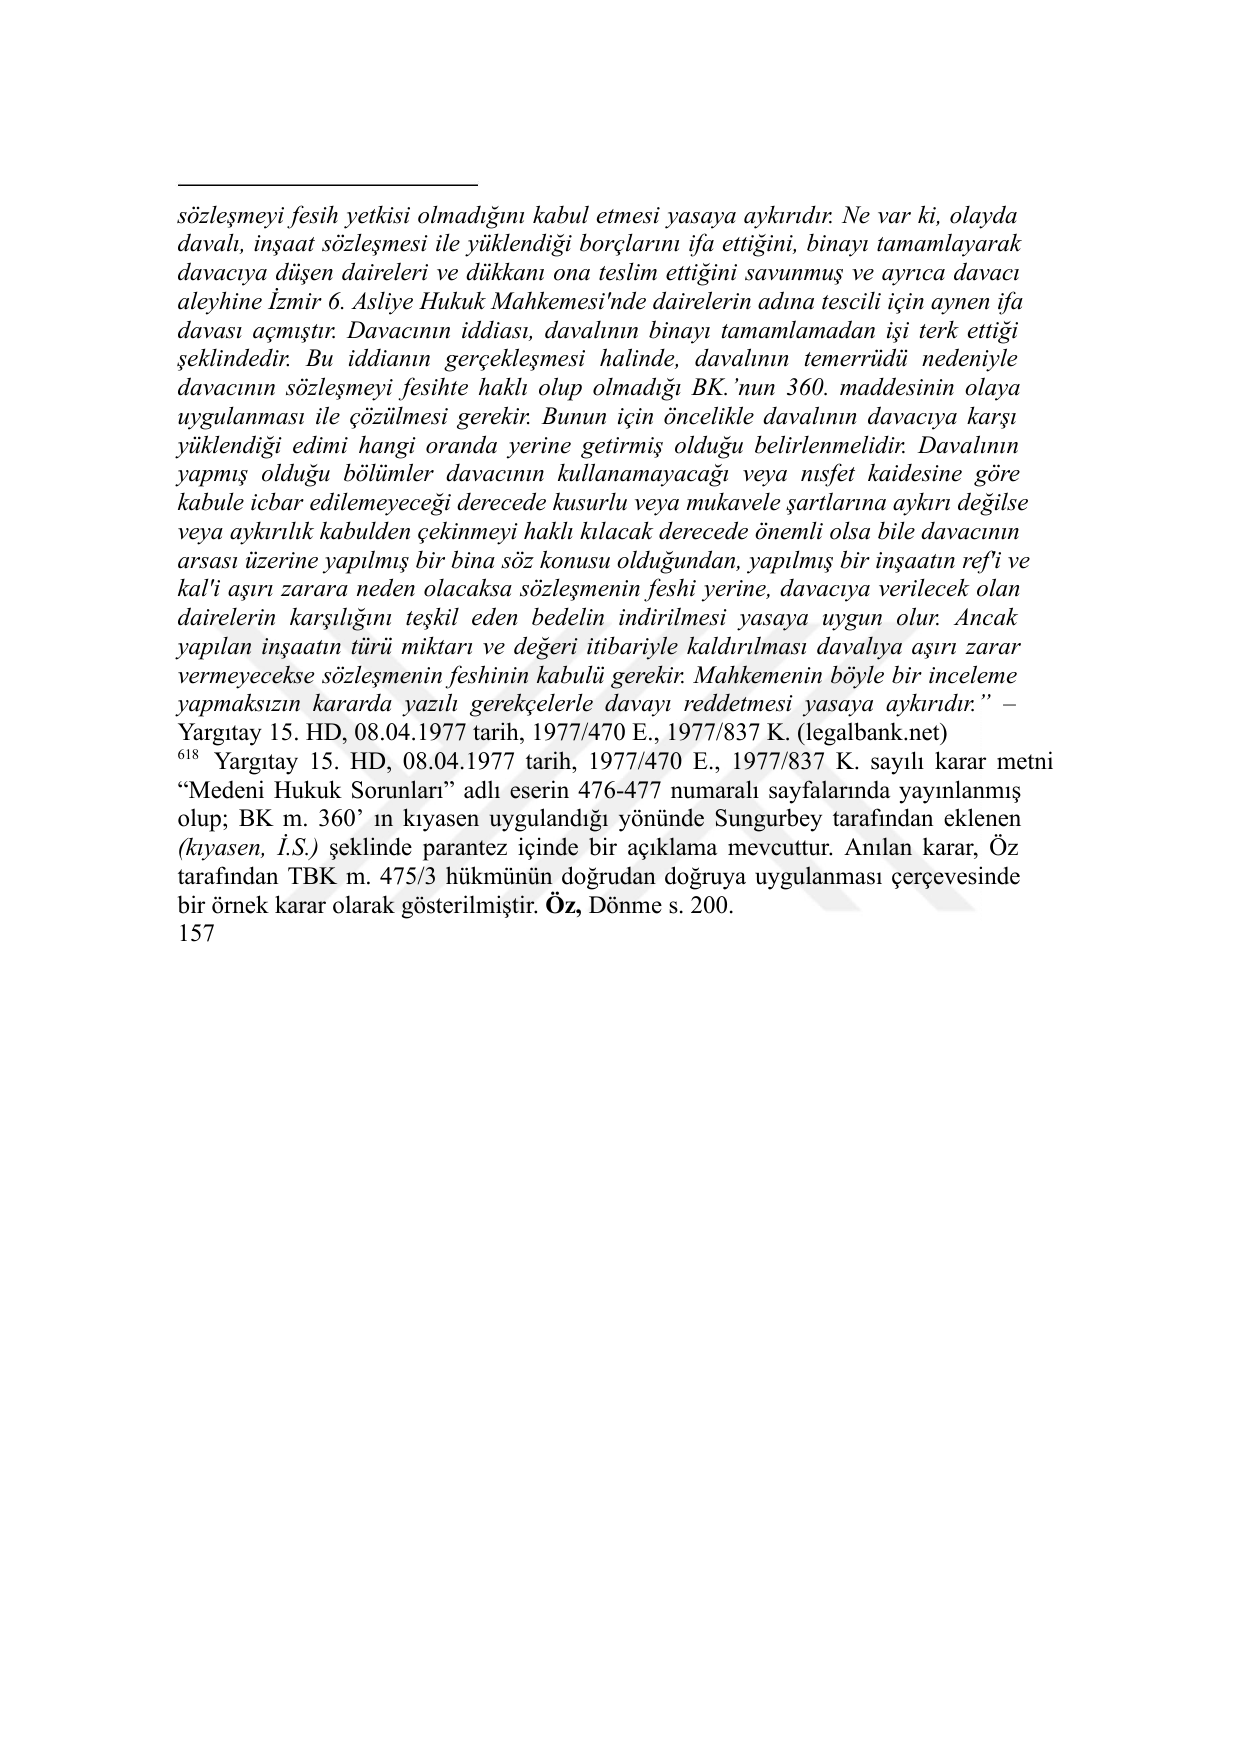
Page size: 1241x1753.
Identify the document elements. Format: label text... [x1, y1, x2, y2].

text olup; BK m. 360’ ın kıyasen uygulandığı yönünde Sungurbey tarafından eklenen [177, 803, 1230, 832]
text kabule icbar edilemeyeceği derecede kusurlu veya mukavele şartlarına aykırı değilse [177, 487, 1230, 516]
text uygulanması ile çözülmesi gerekir. Bunun için öncelikle davalının davacıya karşı [177, 401, 1230, 430]
text şeklindedir. Bu iddianın gerçekleşmesi halinde, davalının temerrüdü nedeniyle [177, 343, 1230, 372]
text davalı, inşaat sözleşmesi ile yüklendiği borçlarını ifa ettiğini, binayı tamamlayarak [177, 228, 1230, 257]
text arsası üzerine yapılmış bir bina söz konusu olduğundan, yapılmış bir inşaatın ref'i ve [177, 545, 1230, 573]
text tarafından TBK m. 475/3 hükmünün doğrudan doğruya uygulanması çerçevesinde [177, 861, 1230, 890]
text davacının sözleşmeyi fesihte haklı olup olmadığı BK.’nun 360. maddesinin olaya [177, 372, 1230, 401]
text bir örnek karar olarak gösterilmiştir. Öz, Dönme s. 200. [177, 890, 1230, 918]
text 157 [177, 918, 1230, 947]
text davacıya düşen daireleri ve dükkanı ona teslim ettiğini savunmuş ve ayrıca davacı [177, 257, 1230, 286]
text sözleşmeyi fesih yetkisi olmadığını kabul etmesi yasaya aykırıdır. Ne var ki, olayda [177, 200, 1230, 228]
text yapmaksızın kararda yazılı gerekçelerle davayı reddetmesi yasaya aykırıdır.” – [177, 688, 1230, 717]
text aleyhine İzmir 6. Asliye Hukuk Mahkemesi'nde dairelerin adına tescili için aynen ifa [177, 286, 1230, 315]
text dairelerin karşılığını teşkil eden bedelin indirilmesi yasaya uygun olur. Ancak [177, 602, 1230, 631]
text davası açmıştır. Davacının iddiası, davalının binayı tamamlamadan işi terk ettiği [177, 315, 1230, 343]
text yüklendiği edimi hangi oranda yerine getirmiş olduğu belirlenmelidir. Davalının [177, 430, 1230, 458]
text (kıyasen, İ.S.) şeklinde parantez içinde bir açıklama mevcuttur. Anılan karar, Öz [177, 832, 1230, 861]
text 618 Yargıtay 15. HD, 08.04.1977 tarih, 1977/470 E., 1977/837 K. sayılı karar metni [177, 746, 1230, 775]
picture [206, 612, 982, 921]
text yapmış olduğu bölümler davacının kullanamayacağı veya nısfet kaidesine göre [177, 458, 1230, 487]
text “Medeni Hukuk Sorunları” adlı eserin 476-477 numaralı sayfalarında yayınlanmış [177, 775, 1230, 803]
text veya aykırılık kabulden çekinmeyi haklı kılacak derecede önemli olsa bile davacının [177, 516, 1230, 545]
text Yargıtay 15. HD, 08.04.1977 tarih, 1977/470 E., 1977/837 K. (legalbank.net) [177, 717, 1230, 746]
text vermeyecekse sözleşmenin feshinin kabulü gerekir. Mahkemenin böyle bir inceleme [177, 660, 1230, 688]
text yapılan inşaatın türü miktarı ve değeri itibariyle kaldırılması davalıya aşırı zarar [177, 631, 1230, 660]
text kal'i aşırı zarara neden olacaksa sözleşmenin feshi yerine, davacıya verilecek olan [177, 573, 1230, 602]
picture [175, 181, 480, 188]
